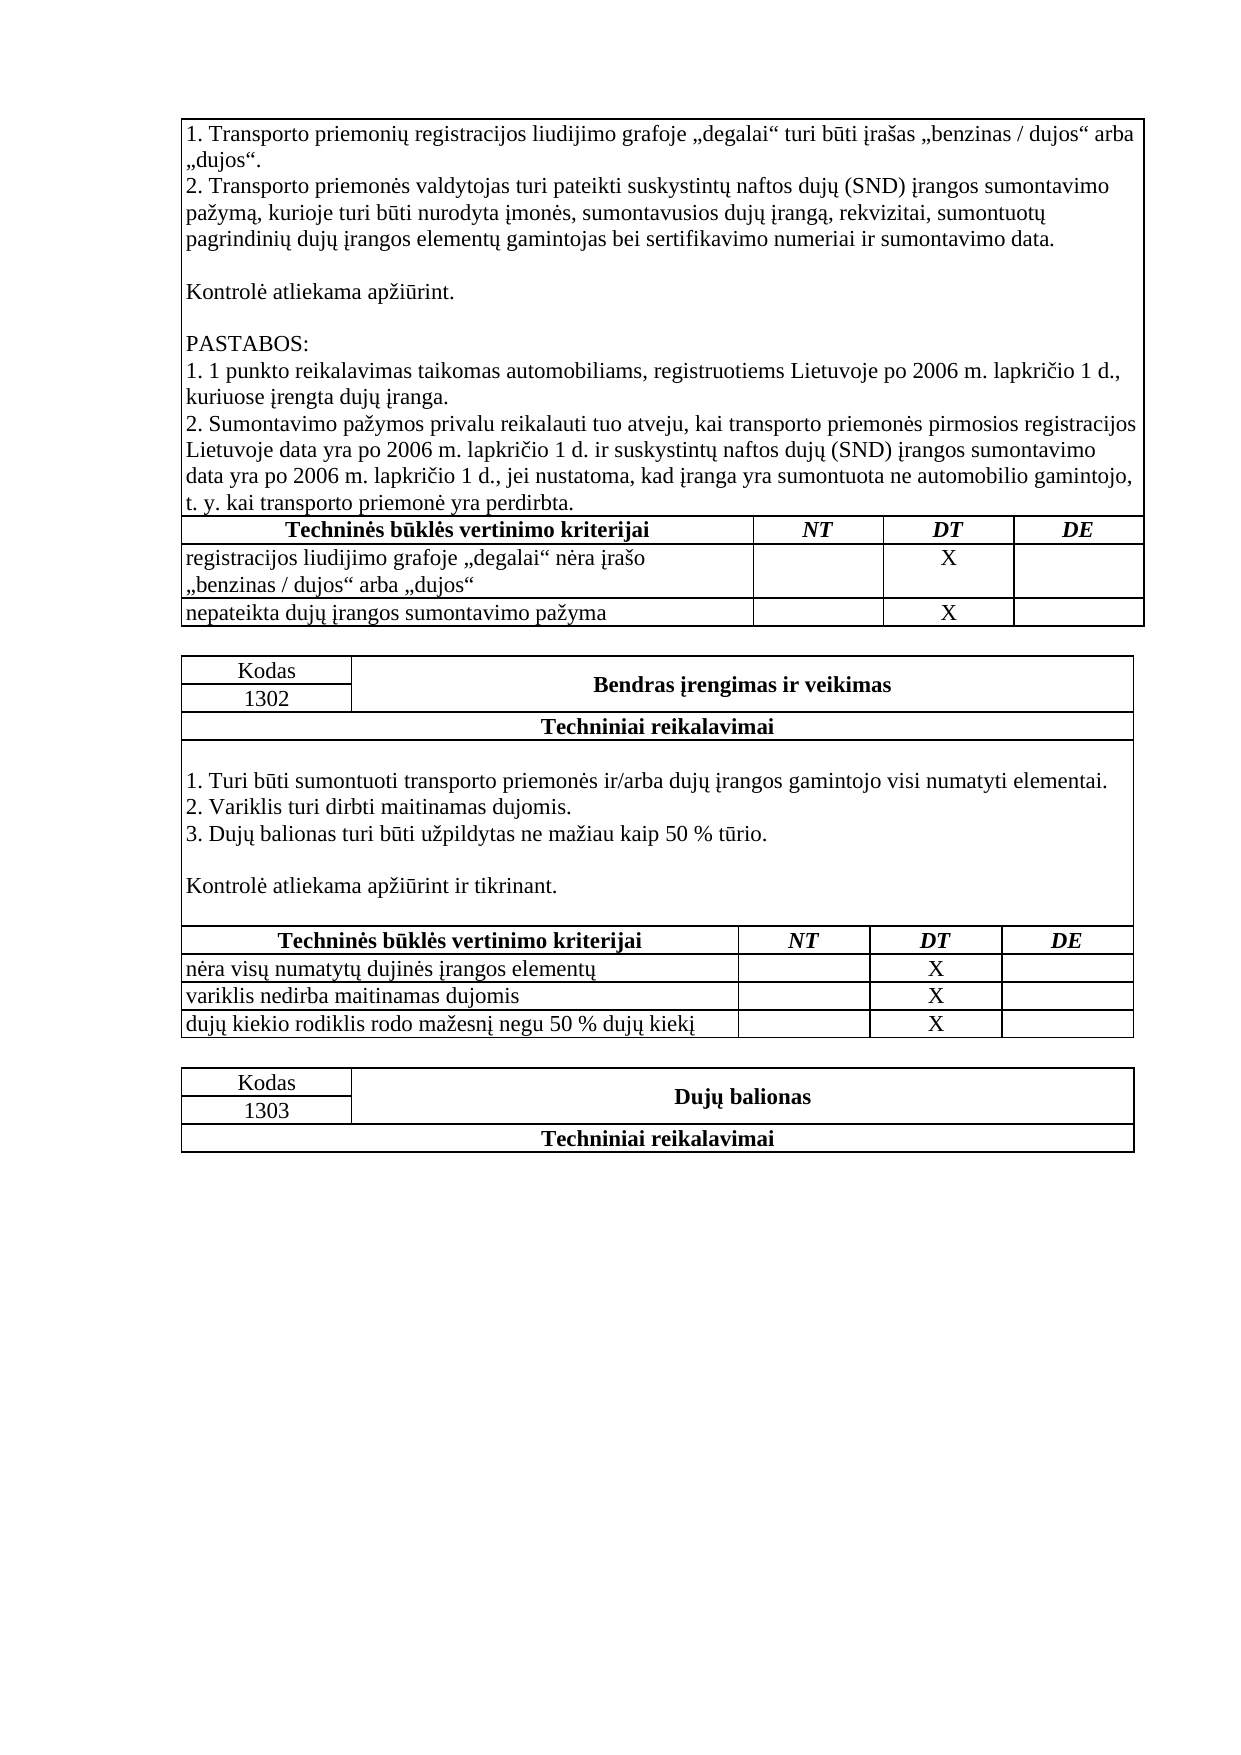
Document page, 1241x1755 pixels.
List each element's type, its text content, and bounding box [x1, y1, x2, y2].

table_header Bendras įrengimas ir veikimas [352, 657, 1133, 711]
table_cell Techniniai reikalavimai [182, 1125, 1133, 1151]
table_cell nėra visų numatytų dujinės įrangos elementų [182, 955, 738, 981]
table_cell [754, 545, 883, 597]
table_cell [754, 599, 883, 625]
table_cell [1003, 1011, 1133, 1037]
table_cell DT [884, 517, 1013, 543]
table_cell [739, 983, 869, 1009]
table_cell X [871, 983, 1001, 1009]
table_cell 1. Turi būti sumontuoti transporto priemonės ir/arba dujų įrangos gamintojo visi numatyti elementai. 2. Variklis turi dirbti maitinamas dujomis. 3. Dujų balionas turi būti užpildytas ne mažiau kaip 50 % tūrio. Kontrolė atliekama apžiūrint ir tikrinant. [182, 741, 1133, 925]
table_cell dujų kiekio rodiklis rodo mažesnį negu 50 % dujų kiekį [182, 1011, 738, 1037]
table_cell [1015, 599, 1143, 625]
table_cell 1303 [182, 1097, 351, 1123]
table_cell registracijos liudijimo grafoje „degalai“ nėra įrašo „benzinas / dujos“ arba „dujos“ [182, 545, 753, 597]
table_cell 1302 [182, 685, 351, 711]
table_cell X [884, 599, 1013, 625]
table_header Kodas [182, 1069, 351, 1095]
table_cell DE [1015, 517, 1143, 543]
table_cell variklis nedirba maitinamas dujomis [182, 983, 738, 1009]
table_cell nepateikta dujų įrangos sumontavimo pažyma [182, 599, 753, 625]
table_cell Techniniai reikalavimai [182, 713, 1133, 739]
table_cell X [884, 545, 1013, 597]
table_cell X [871, 955, 1001, 981]
table_cell 1. Transporto priemonių registracijos liudijimo grafoje „degalai“ turi būti įrašas „benzinas / dujos“ arba „dujos“. 2. Transporto priemonės valdytojas turi pateikti suskystintų naftos dujų (SND) įrangos sumontavimo pažymą, kurioje turi būti nurodyta įmonės, sumontavusios dujų įrangą, rekvizitai, sumontuotų pagrindinių dujų įrangos elementų gamintojas bei sertifikavimo numeriai ir sumontavimo data. Kontrolė atliekama apžiūrint. PASTABOS: 1. 1 punkto reikalavimas taikomas automobiliams, registruotiems Lietuvoje po 2006 m. lapkričio 1 d., kuriuose įrengta dujų įranga. 2. Sumontavimo pažymos privalu reikalauti tuo atveju, kai transporto priemonės pirmosios registracijos Lietuvoje data yra po 2006 m. lapkričio 1 d. ir suskystintų naftos dujų (SND) įrangos sumontavimo data yra po 2006 m. lapkričio 1 d., jei nustatoma, kad įranga yra sumontuota ne automobilio gamintojo, t. y. kai transporto priemonė yra perdirbta. [182, 120, 1143, 515]
table_cell [739, 955, 869, 981]
table_cell DT [871, 927, 1001, 953]
table_cell [1003, 983, 1133, 1009]
table_cell DE [1003, 927, 1133, 953]
table_cell NT [739, 927, 869, 953]
table_cell Techninės būklės vertinimo kriterijai [182, 517, 753, 543]
table_cell Techninės būklės vertinimo kriterijai [182, 927, 738, 953]
table_cell X [871, 1011, 1001, 1037]
table_cell [1015, 545, 1143, 597]
table_header Dujų balionas [352, 1069, 1133, 1123]
table_cell [1003, 955, 1133, 981]
table_header Kodas [182, 657, 351, 683]
table_cell NT [754, 517, 883, 543]
table_cell [739, 1011, 869, 1037]
